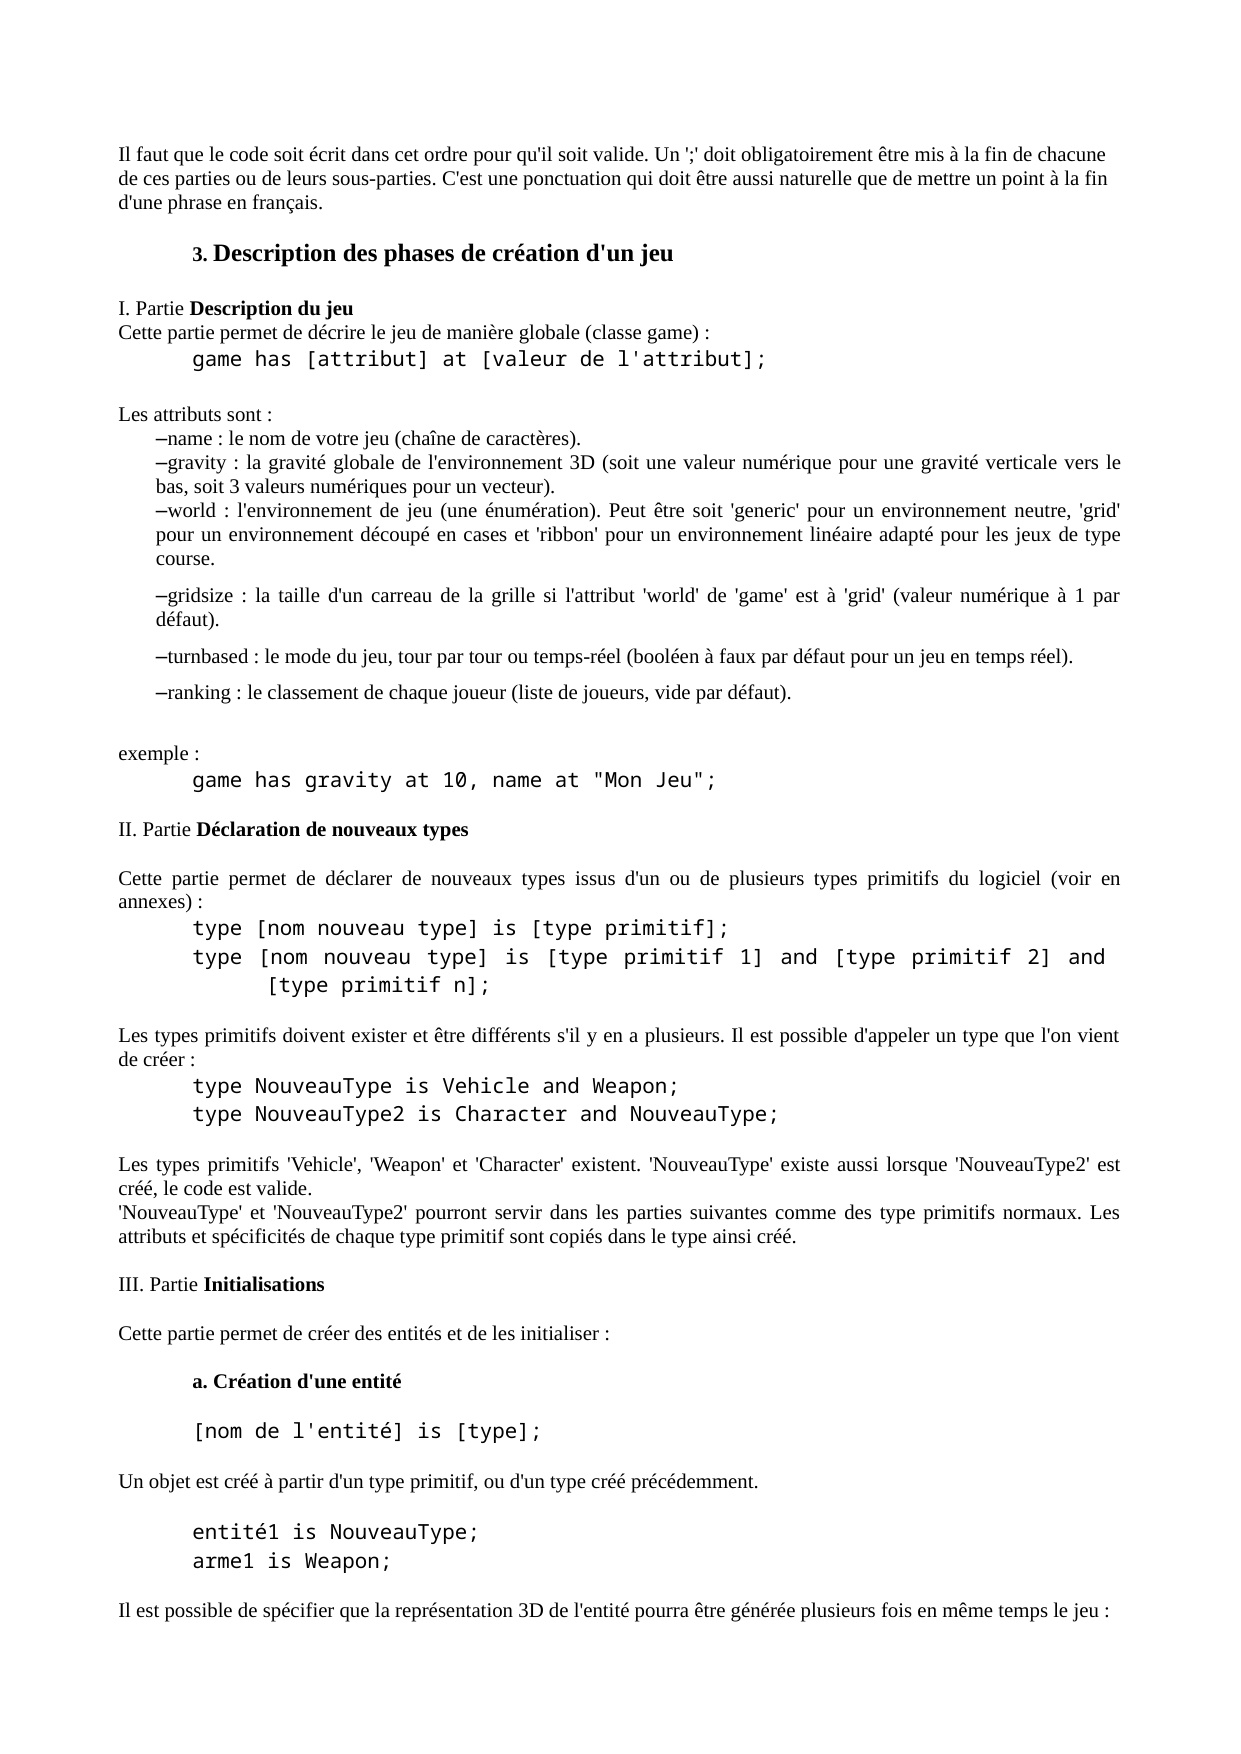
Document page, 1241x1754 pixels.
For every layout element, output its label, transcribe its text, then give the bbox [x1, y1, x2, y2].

text type [nom nouveau type] is [type primitif 1] and [type primitif 2] and [type primitif n]; [118, 942, 1122, 999]
text Cette partie permet de déclarer de nouveaux types issus d'un ou de plusieurs types primitifs du logiciel (voir en annexes) : [118, 865, 1122, 913]
text Un objet est créé à partir d'un type primitif, ou d'un type créé précédemment. [118, 1469, 1122, 1493]
list ranking : le classement de chaque joueur (liste de joueurs, vide par défaut). [118, 680, 1122, 704]
text entité1 is NouveauType; [118, 1517, 1122, 1546]
text type [nom nouveau type] is [type primitif]; [118, 913, 1122, 942]
text type NouveauType2 is Character and NouveauType; [118, 1099, 1122, 1128]
text Les types primitifs doivent exister et être différents s'il y en a plusieurs. Il est possible d'appeler un type que l'on vient de créer : [118, 1023, 1122, 1071]
text type NouveauType is Vehicle and Weapon; [118, 1071, 1122, 1099]
text 3. Description des phases de création d'un jeu [118, 238, 1122, 267]
text exemple : [118, 741, 1122, 765]
text Il faut que le code soit écrit dans cet ordre pour qu'il soit valide. Un ';' doit obligatoirement être mis à la fin de chacune de ces parties ou de leurs sous-parties. C'est une ponctuation qui doit être aussi naturelle que de mettre un point à la fin d'une phrase en français. [118, 142, 1122, 214]
text game has [attribut] at [valeur de l'attribut]; [118, 344, 1122, 372]
list name : le nom de votre jeu (chaîne de caractères). [118, 426, 1122, 450]
text I. Partie Description du jeu [118, 296, 1122, 320]
list world : l'environnement de jeu (une énumération). Peut être soit 'generic' pour un environnement neutre, 'grid' pour un environnement découpé en cases et 'ribbon' pour un environnement linéaire adapté pour les jeux de type course. [118, 498, 1122, 570]
text III. Partie Initialisations [118, 1272, 1122, 1296]
text a. Création d'une entité [118, 1368, 1122, 1393]
text game has gravity at 10, name at "Mon Jeu"; [118, 765, 1122, 793]
text Cette partie permet de créer des entités et de les initialiser : [118, 1320, 1122, 1344]
list gridsize : la taille d'un carreau de la grille si l'attribut 'world' de 'game' est à 'grid' (valeur numérique à 1 par défaut). [118, 583, 1122, 631]
text Les types primitifs 'Vehicle', 'Weapon' et 'Character' existent. 'NouveauType' existe aussi lorsque 'NouveauType2' est créé, le code est valide. [118, 1152, 1122, 1200]
text [nom de l'entité] is [type]; [118, 1417, 1122, 1445]
list gravity : la gravité globale de l'environnement 3D (soit une valeur numérique pour une gravité verticale vers le bas, soit 3 valeurs numériques pour un vecteur). [118, 450, 1122, 498]
text Cette partie permet de décrire le jeu de manière globale (classe game) : [118, 320, 1122, 344]
text Les attributs sont : [118, 402, 1122, 426]
text arme1 is Weapon; [118, 1546, 1122, 1574]
text II. Partie Déclaration de nouveaux types [118, 817, 1122, 841]
text 'NouveauType' et 'NouveauType2' pourront servir dans les parties suivantes comme des type primitifs normaux. Les attributs et spécificités de chaque type primitif sont copiés dans le type ainsi créé. [118, 1200, 1122, 1248]
text Il est possible de spécifier que la représentation 3D de l'entité pourra être générée plusieurs fois en même temps le jeu : [118, 1598, 1122, 1622]
list turnbased : le mode du jeu, tour par tour ou temps-réel (booléen à faux par défaut pour un jeu en temps réel). [118, 643, 1122, 668]
